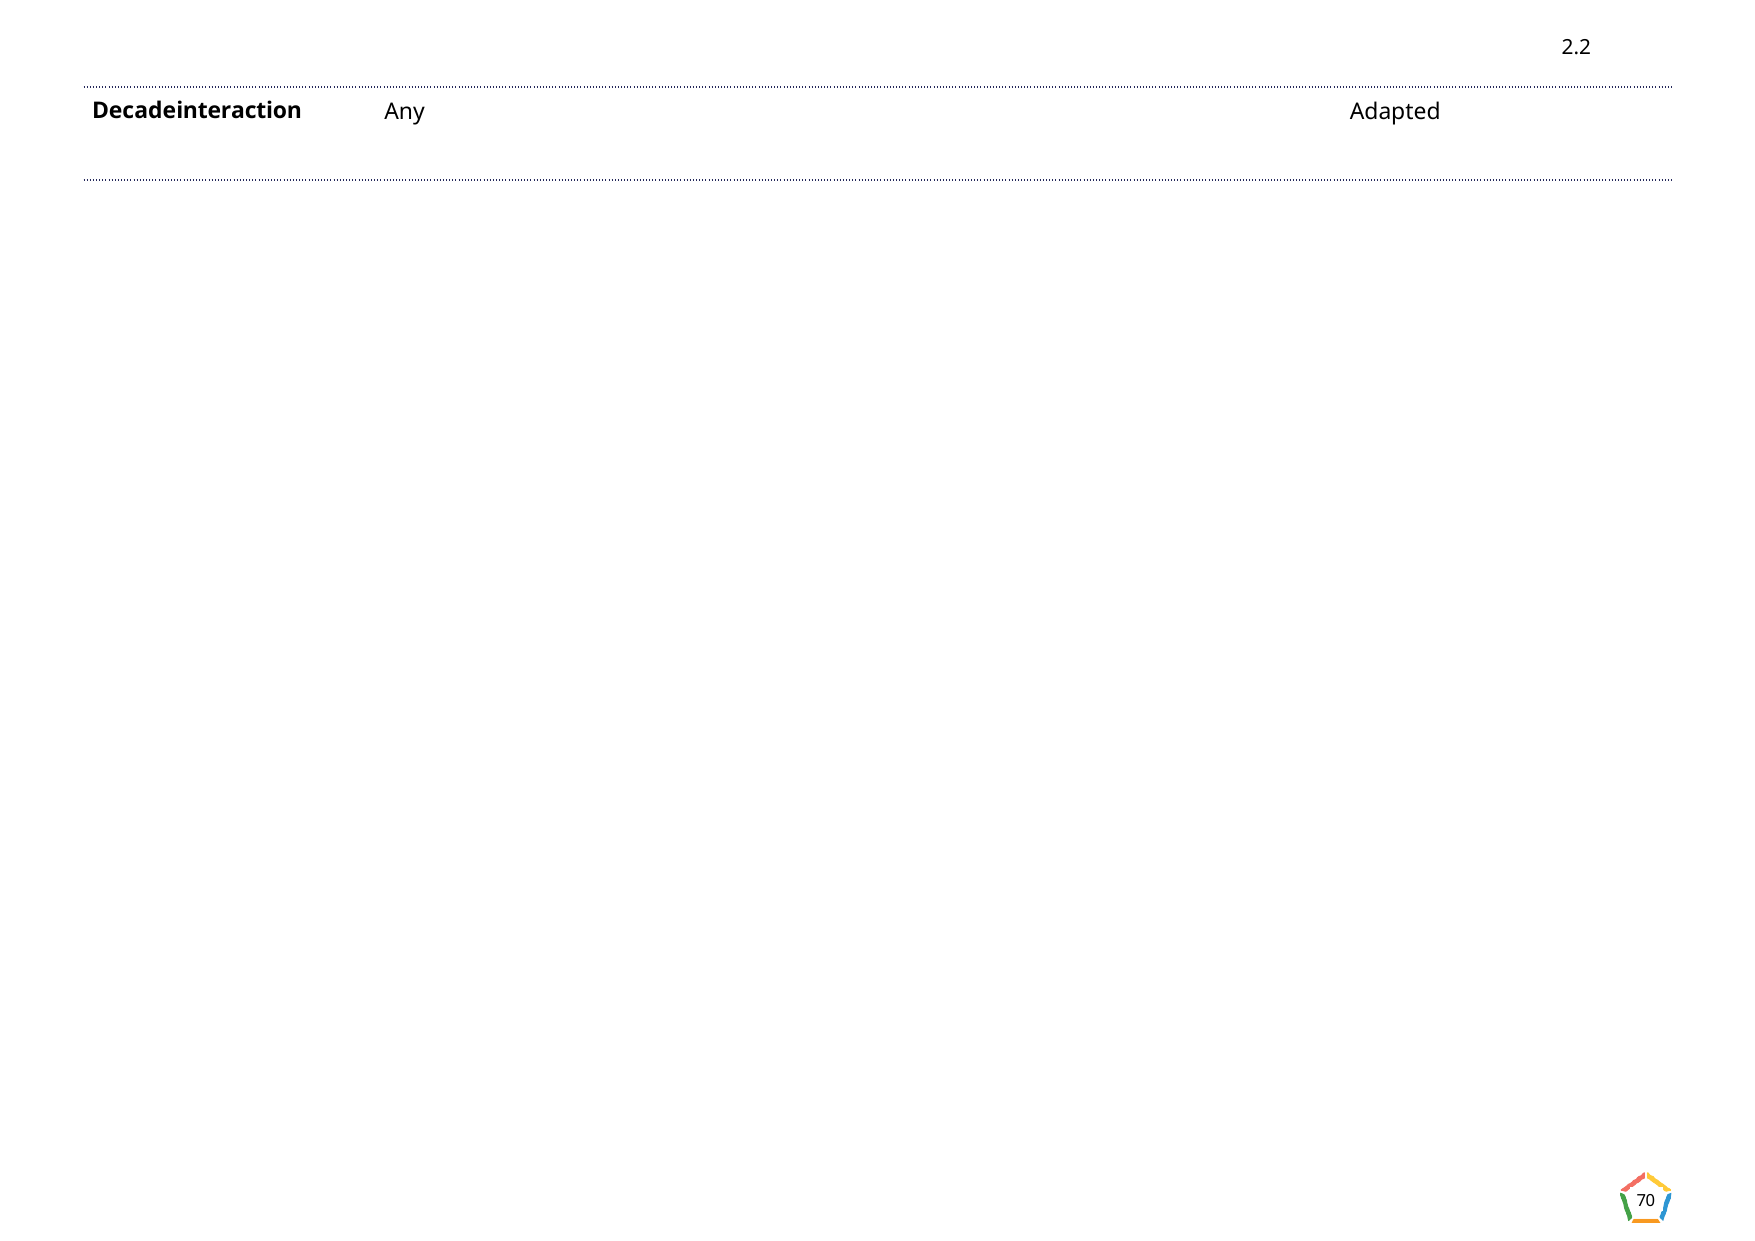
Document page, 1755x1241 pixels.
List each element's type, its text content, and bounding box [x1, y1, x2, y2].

table_cell Adapted [1341, 86, 1672, 179]
table_cell Any [343, 86, 1341, 179]
table_cell Decadeinteraction [84, 86, 342, 179]
